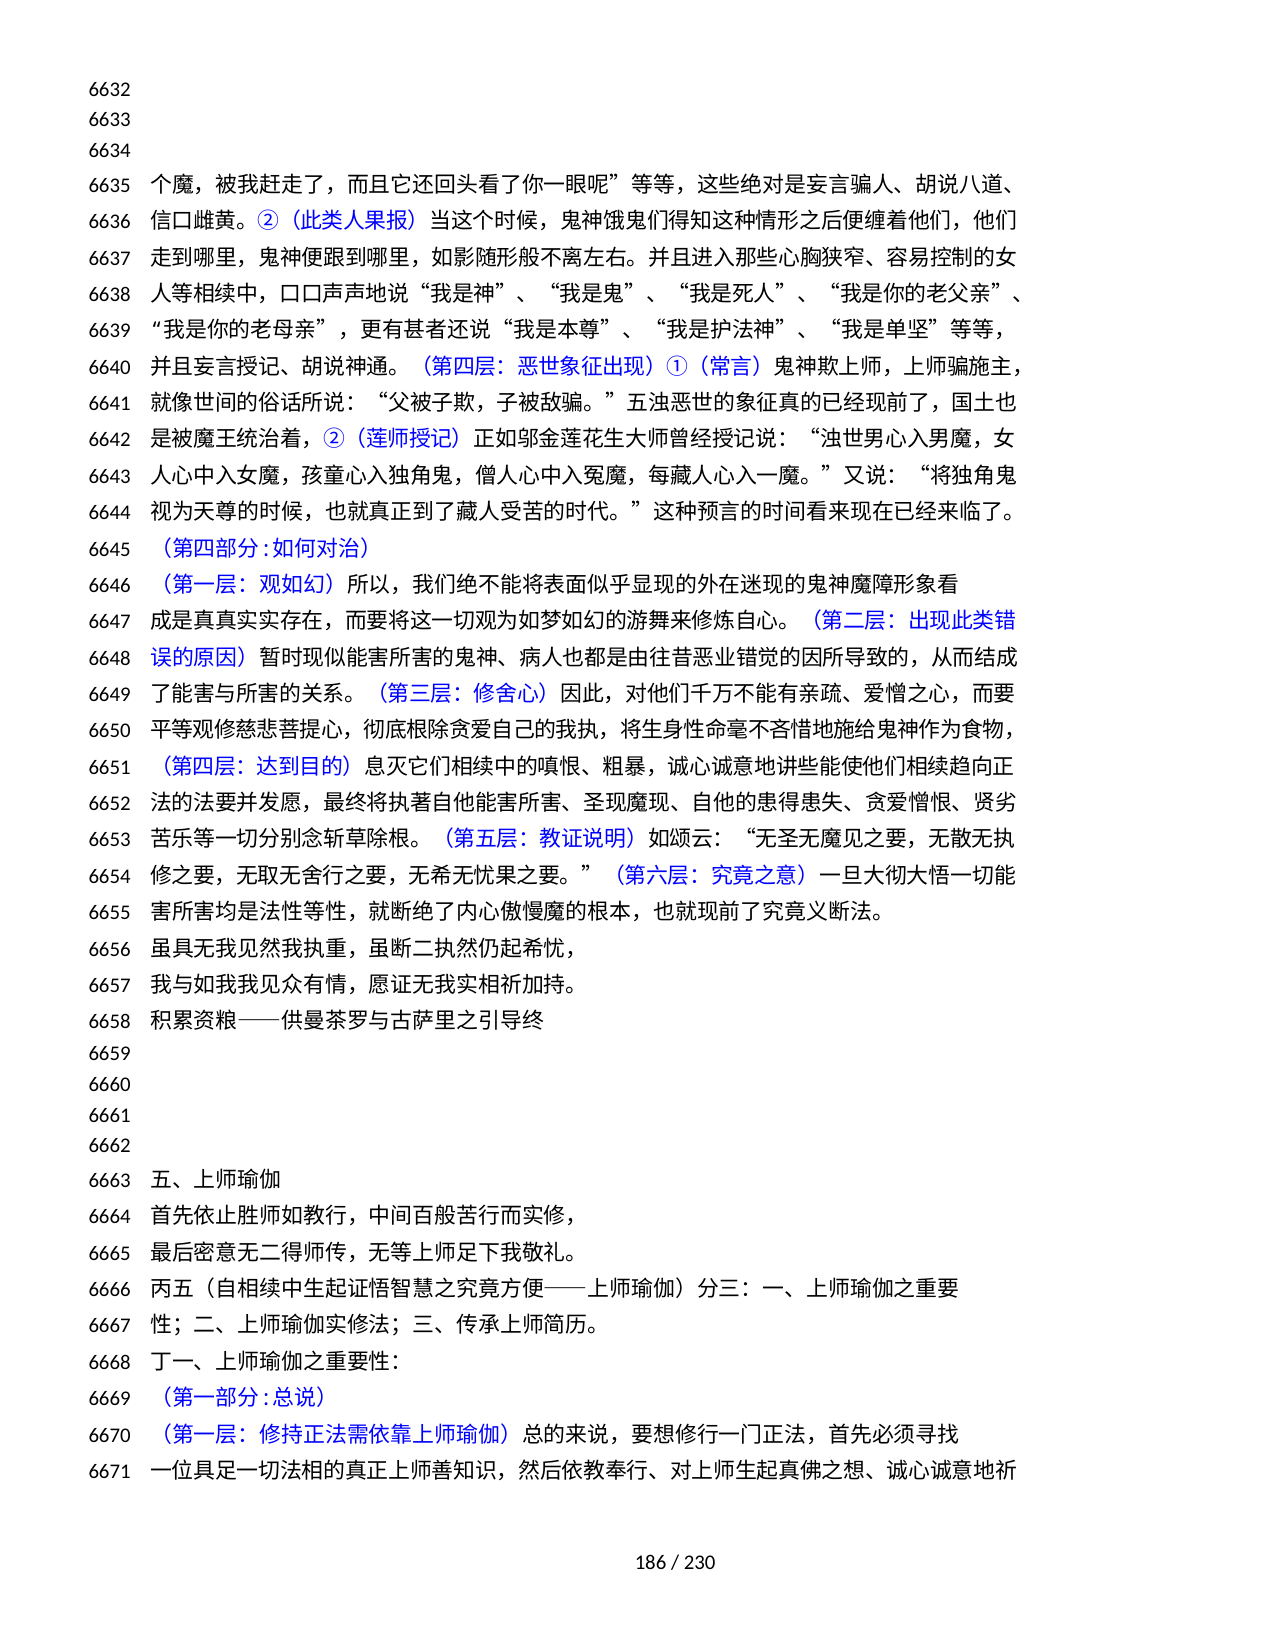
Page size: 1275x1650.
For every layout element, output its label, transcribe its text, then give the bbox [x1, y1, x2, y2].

text （第四部分:如何对治） [150, 531, 1200, 562]
text 首先依止胜师如教行，中间百般苦行而实修， [150, 1198, 1200, 1230]
text 一位具足一切法相的真正上师善知识，然后依教奉行、对上师生起真佛之想、诚心诚意地祈 [150, 1453, 1200, 1485]
text 人心中入女魔，孩童心入独角鬼，僧人心中入冤魔，每藏人心入一魔。”又说：“将独角鬼 [150, 458, 1200, 489]
text 人等相续中，口口声声地说“我是神”、“我是鬼”、“我是死人”、“我是你的老父亲”、 [150, 276, 1200, 308]
text 并且妄言授记、胡说神通。（第四层：恶世象征出现）①（常言）鬼神欺上师，上师骗施主， [150, 349, 1200, 380]
text 了能害与所害的关系。（第三层：修舍心）因此，对他们千万不能有亲疏、爱憎之心，而要 [150, 676, 1200, 708]
text 就像世间的俗话所说：“父被子欺，子被敌骗。”五浊恶世的象征真的已经现前了，国土也 [150, 385, 1200, 417]
text （第一层：观如幻）所以，我们绝不能将表面似乎显现的外在迷现的鬼神魔障形象看 [150, 567, 1200, 599]
text 虽具无我见然我执重，虽断二执然仍起希忧， [150, 931, 1200, 962]
text （第一部分:总说） [150, 1380, 1200, 1412]
text 性；二、上师瑜伽实修法；三、传承上师简历。 [150, 1307, 1200, 1339]
text 平等观修慈悲菩提心，彻底根除贪爱自己的我执，将生身性命毫不吝惜地施给鬼神作为食物， [150, 712, 1200, 744]
text 个魔，被我赶走了，而且它还回头看了你一眼呢”等等，这些绝对是妄言骗人、胡说八道、 [150, 167, 1200, 198]
text 视为天尊的时候，也就真正到了藏人受苦的时代。”这种预言的时间看来现在已经来临了。 [150, 494, 1200, 526]
text 丁一、上师瑜伽之重要性： [150, 1344, 1200, 1376]
text “我是你的老母亲”，更有甚者还说“我是本尊”、“我是护法神”、“我是单坚”等等， [150, 312, 1200, 344]
text （第四层：达到目的）息灭它们相续中的嗔恨、粗暴，诚心诚意地讲些能使他们相续趋向正 [150, 749, 1200, 780]
text 成是真真实实存在，而要将这一切观为如梦如幻的游舞来修炼自心。（第二层：出现此类错 [150, 603, 1200, 635]
text 走到哪里，鬼神便跟到哪里，如影随形般不离左右。并且进入那些心胸狭窄、容易控制的女 [150, 239, 1200, 271]
text 丙五（自相续中生起证悟智慧之究竟方便——上师瑜伽）分三：一、上师瑜伽之重要 [150, 1271, 1200, 1303]
text 苦乐等一切分别念斩草除根。（第五层：教证说明）如颂云：“无圣无魔见之要，无散无执 [150, 821, 1200, 853]
text 误的原因）暂时现似能害所害的鬼神、病人也都是由往昔恶业错觉的因所导致的，从而结成 [150, 640, 1200, 671]
text 修之要，无取无舍行之要，无希无忧果之要。”（第六层：究竟之意）一旦大彻大悟一切能 [150, 858, 1200, 889]
text 害所害均是法性等性，就断绝了内心傲慢魔的根本，也就现前了究竟义断法。 [150, 894, 1200, 926]
text 是被魔王统治着，②（莲师授记）正如邬金莲花生大师曾经授记说：“浊世男心入男魔，女 [150, 421, 1200, 453]
text 五、上师瑜伽 [150, 1162, 1200, 1194]
text 积累资粮——供曼茶罗与古萨里之引导终 [150, 1003, 1200, 1035]
text （第一层：修持正法需依靠上师瑜伽）总的来说，要想修行一门正法，首先必须寻找 [150, 1417, 1200, 1448]
text 最后密意无二得师传，无等上师足下我敬礼。 [150, 1235, 1200, 1266]
text 信口雌黄。②（此类人果报）当这个时候，鬼神饿鬼们得知这种情形之后便缠着他们，他们 [150, 203, 1200, 235]
text 法的法要并发愿，最终将执著自他能害所害、圣现魔现、自他的患得患失、贪爱憎恨、贤劣 [150, 785, 1200, 817]
text 我与如我我见众有情，愿证无我实相祈加持。 [150, 967, 1200, 998]
